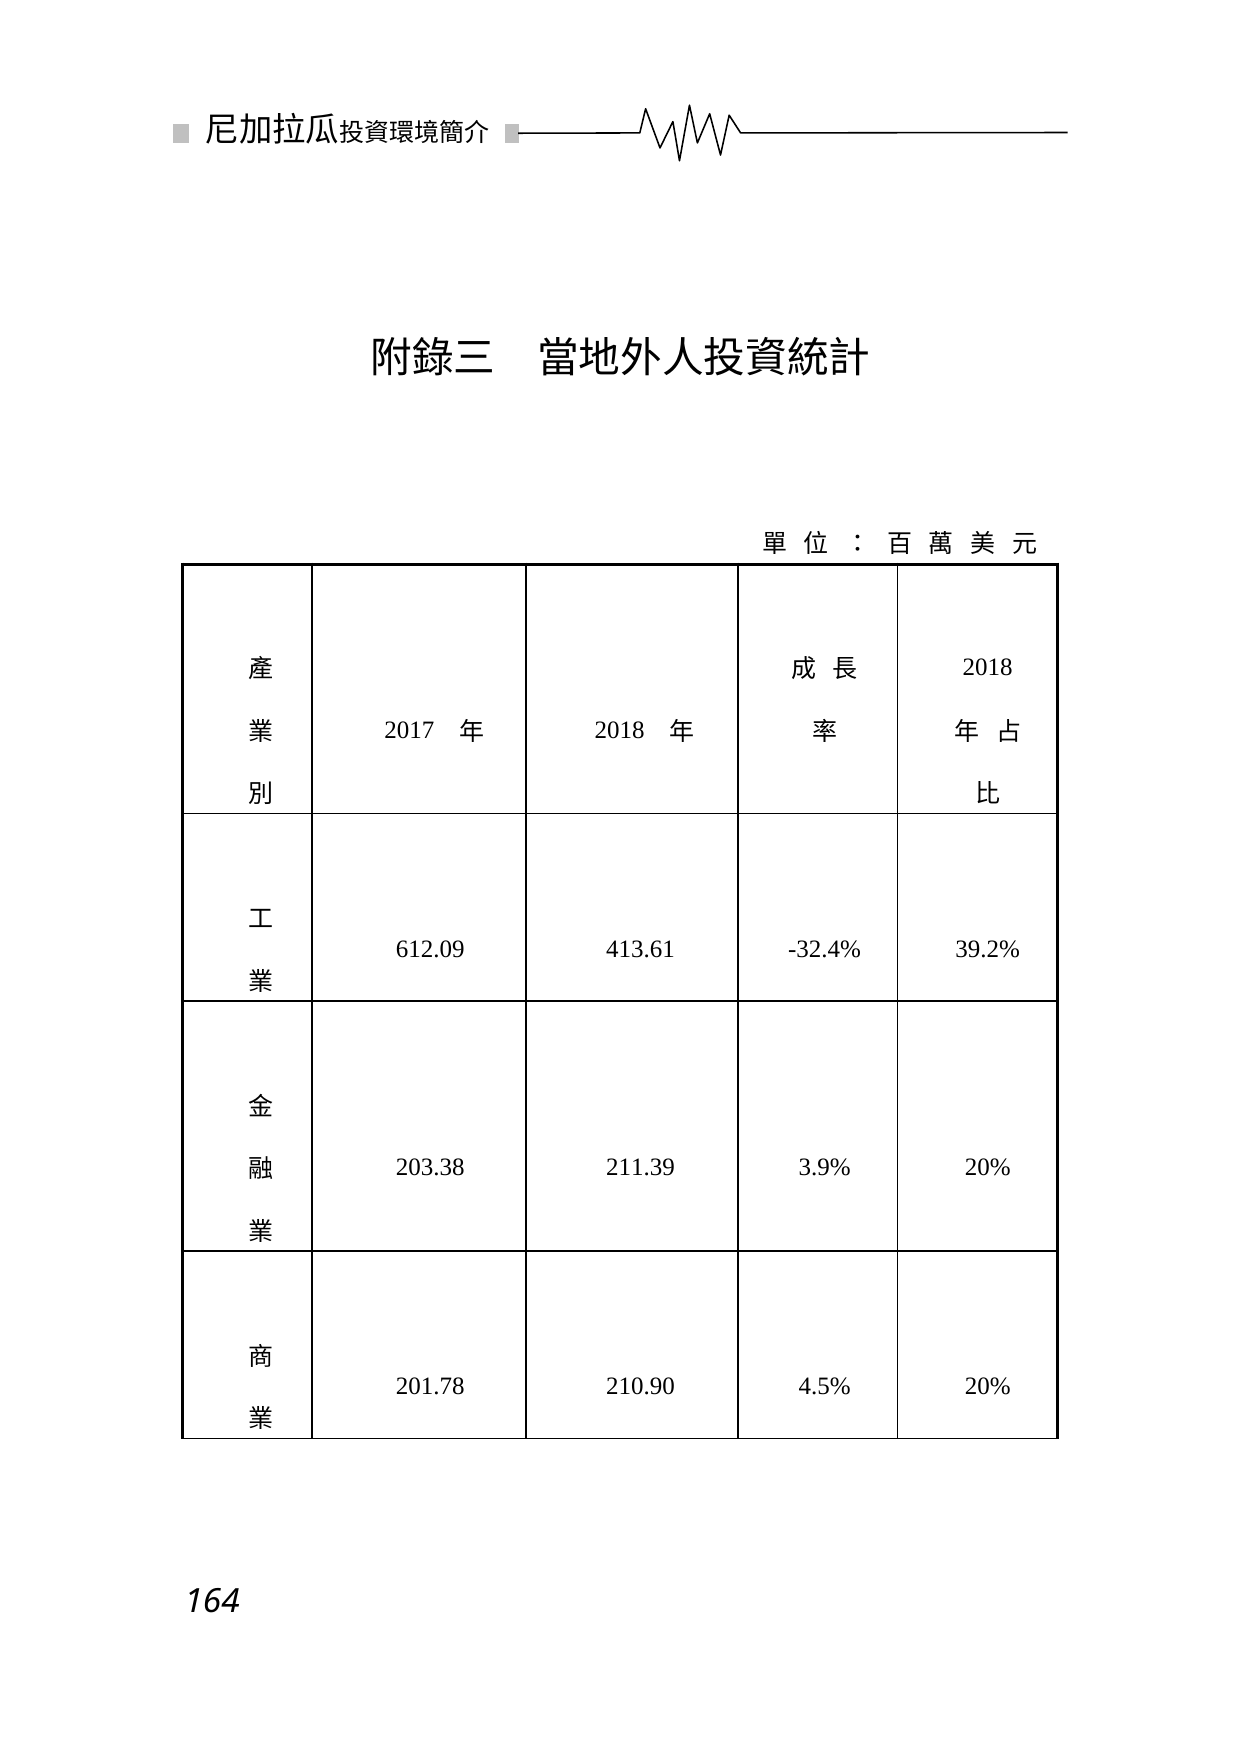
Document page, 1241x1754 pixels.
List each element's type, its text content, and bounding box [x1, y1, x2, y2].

text 單位：百萬美元 [195, 500, 1045, 563]
table_header 產業別 [184, 566, 311, 813]
table_header 2017年 [313, 566, 525, 813]
table_cell 金融業 [184, 1002, 311, 1250]
table_cell -32.4% [739, 814, 897, 1000]
table_cell 4.5% [739, 1252, 897, 1438]
table_header 2018年 [527, 566, 737, 813]
table_header 2018年占比 [898, 566, 1056, 813]
table_header 成長率 [739, 566, 897, 813]
table_cell 商業 [184, 1252, 311, 1438]
table_cell 20% [898, 1252, 1056, 1438]
text 附錄三 當地外人投資統計 [183, 313, 1058, 375]
table_cell 413.61 [527, 814, 737, 1000]
table_cell 211.39 [527, 1002, 737, 1250]
table_cell 39.2% [898, 814, 1056, 1000]
table_cell 203.38 [313, 1002, 525, 1250]
table_cell 210.90 [527, 1252, 737, 1438]
table_cell 201.78 [313, 1252, 525, 1438]
table_cell 3.9% [739, 1002, 897, 1250]
table_cell 20% [898, 1002, 1056, 1250]
table_cell 工業 [184, 814, 311, 1000]
table_cell 612.09 [313, 814, 525, 1000]
